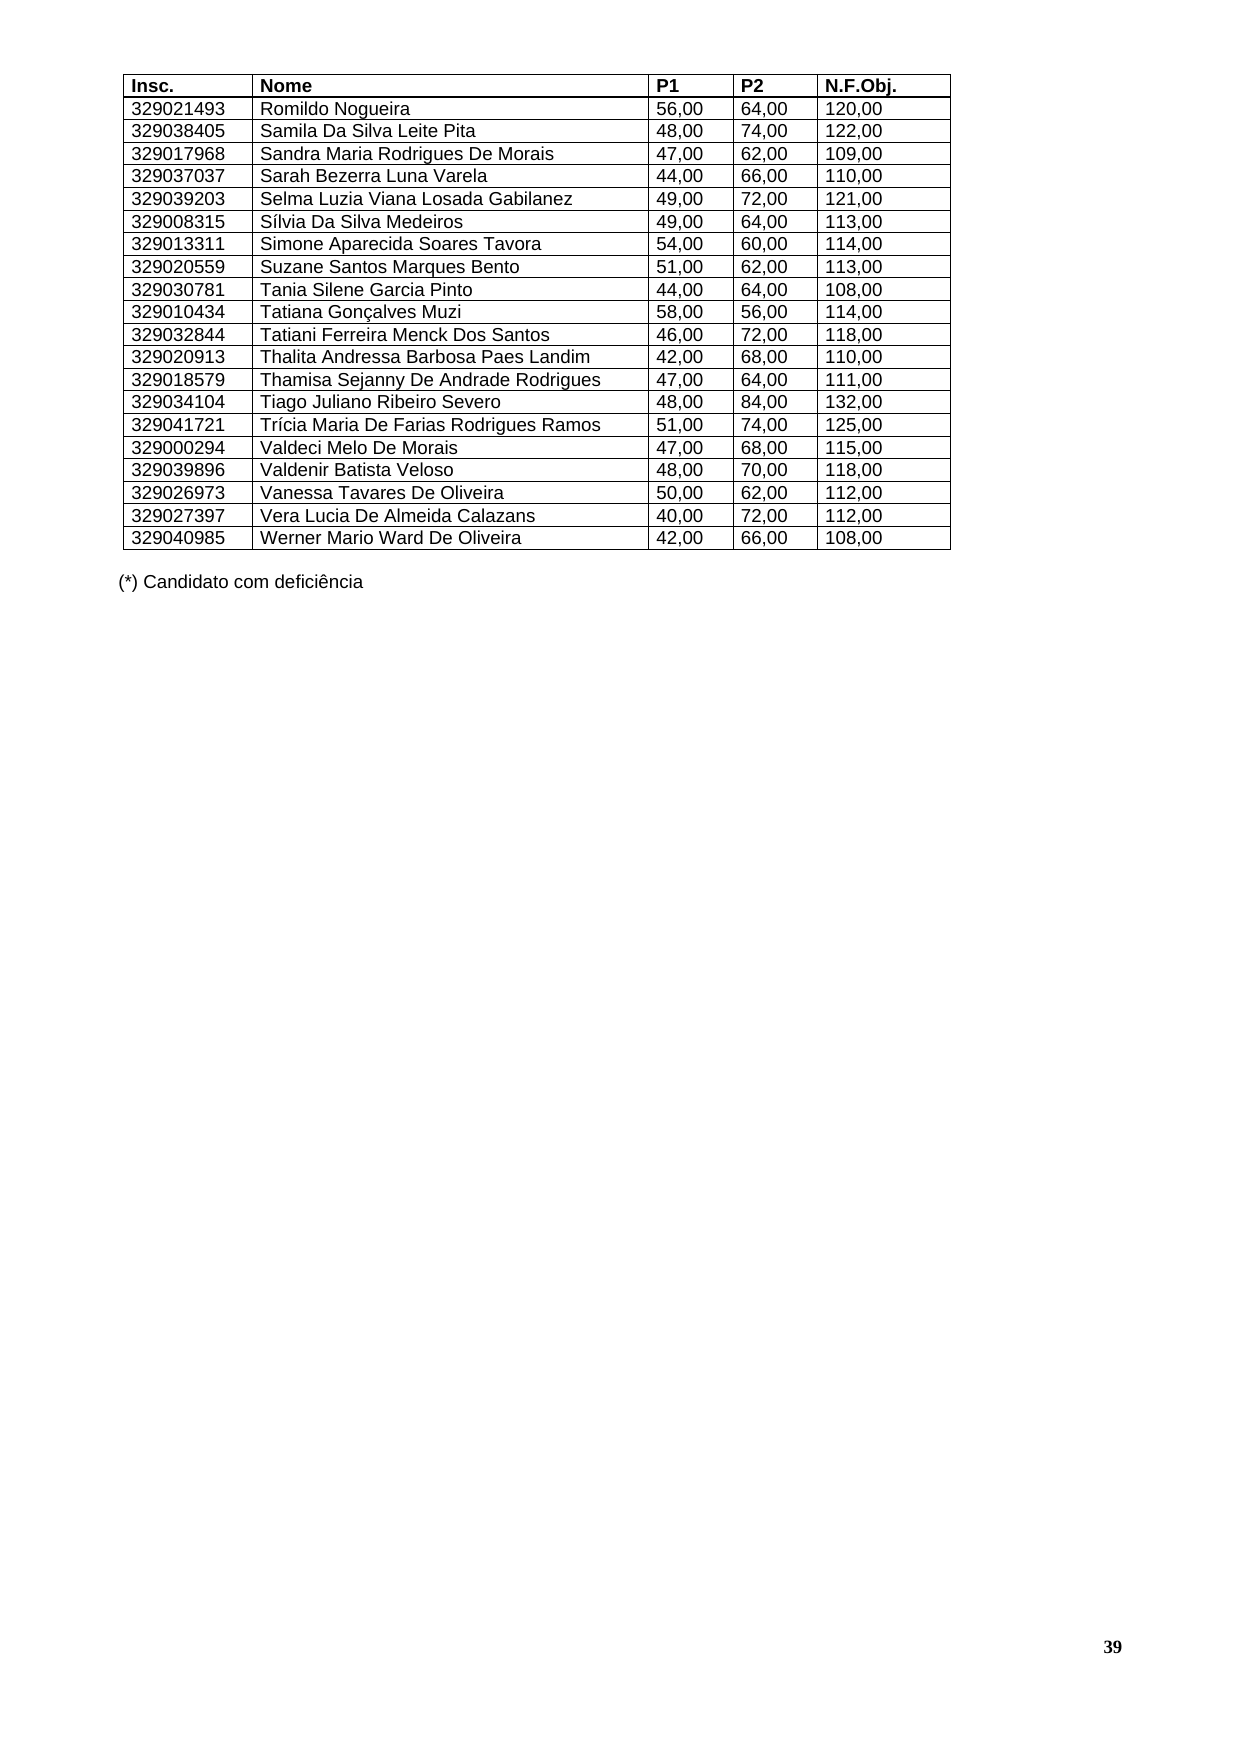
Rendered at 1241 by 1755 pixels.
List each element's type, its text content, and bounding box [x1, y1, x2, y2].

text (*) Candidato com deficiência [118, 571, 1122, 593]
table_cell 74,00 [734, 414, 817, 436]
table_cell 108,00 [818, 278, 950, 300]
table_cell 40,00 [649, 504, 733, 526]
table_cell 329040985 [124, 527, 252, 548]
table_cell 49,00 [649, 188, 733, 209]
table_cell 329039203 [124, 188, 252, 209]
table_cell 66,00 [734, 165, 817, 187]
table_cell 118,00 [818, 324, 950, 345]
table_cell 62,00 [734, 482, 817, 503]
table_cell 115,00 [818, 437, 950, 458]
table_cell 64,00 [734, 211, 817, 232]
table_cell 47,00 [649, 143, 733, 164]
table_cell Thalita Andressa Barbosa Paes Landim [253, 346, 648, 368]
table_header Nome [253, 75, 648, 96]
table_cell 46,00 [649, 324, 733, 345]
table_cell Vanessa Tavares De Oliveira [253, 482, 648, 503]
table_cell 329020913 [124, 346, 252, 368]
table_cell 329008315 [124, 211, 252, 232]
table_cell 329010434 [124, 301, 252, 322]
table_cell 50,00 [649, 482, 733, 503]
table_cell 44,00 [649, 278, 733, 300]
table_cell 114,00 [818, 301, 950, 322]
table_cell Werner Mario Ward De Oliveira [253, 527, 648, 548]
table_cell 51,00 [649, 414, 733, 436]
table_cell Samila Da Silva Leite Pita [253, 120, 648, 142]
table_header Insc. [124, 75, 252, 96]
table_cell 113,00 [818, 211, 950, 232]
table_cell 329030781 [124, 278, 252, 300]
table_cell Romildo Nogueira [253, 98, 648, 119]
table_cell 72,00 [734, 324, 817, 345]
table_cell Simone Aparecida Soares Tavora [253, 233, 648, 255]
table_cell 49,00 [649, 211, 733, 232]
table_cell Sílvia Da Silva Medeiros [253, 211, 648, 232]
table_cell 58,00 [649, 301, 733, 322]
table_cell 329018579 [124, 369, 252, 390]
table_cell 72,00 [734, 504, 817, 526]
table_cell 54,00 [649, 233, 733, 255]
table_cell 329037037 [124, 165, 252, 187]
table_cell 74,00 [734, 120, 817, 142]
table_cell 329021493 [124, 98, 252, 119]
table_cell 108,00 [818, 527, 950, 548]
table_cell Sandra Maria Rodrigues De Morais [253, 143, 648, 164]
table_cell 329000294 [124, 437, 252, 458]
table_cell 122,00 [818, 120, 950, 142]
table_cell 56,00 [649, 98, 733, 119]
table_cell 329038405 [124, 120, 252, 142]
table_cell 120,00 [818, 98, 950, 119]
table_cell 329027397 [124, 504, 252, 526]
table_cell 132,00 [818, 391, 950, 413]
table_cell 47,00 [649, 369, 733, 390]
table_cell Selma Luzia Viana Losada Gabilanez [253, 188, 648, 209]
table_cell Thamisa Sejanny De Andrade Rodrigues [253, 369, 648, 390]
table_cell 66,00 [734, 527, 817, 548]
table_cell 113,00 [818, 256, 950, 277]
table_cell 68,00 [734, 437, 817, 458]
table_cell Tiago Juliano Ribeiro Severo [253, 391, 648, 413]
table_cell 329017968 [124, 143, 252, 164]
table_cell 62,00 [734, 256, 817, 277]
table_cell 62,00 [734, 143, 817, 164]
table_cell 329026973 [124, 482, 252, 503]
table_cell 118,00 [818, 459, 950, 481]
table_cell Vera Lucia De Almeida Calazans [253, 504, 648, 526]
table_cell Trícia Maria De Farias Rodrigues Ramos [253, 414, 648, 436]
table_cell 114,00 [818, 233, 950, 255]
table_header P1 [649, 75, 733, 96]
table_cell 125,00 [818, 414, 950, 436]
table_header N.F.Obj. [818, 75, 950, 96]
table_cell Suzane Santos Marques Bento [253, 256, 648, 277]
table_cell 42,00 [649, 527, 733, 548]
table_cell 110,00 [818, 346, 950, 368]
table_cell 42,00 [649, 346, 733, 368]
table_cell 329013311 [124, 233, 252, 255]
table_cell 112,00 [818, 504, 950, 526]
table_cell 329034104 [124, 391, 252, 413]
table_cell Tania Silene Garcia Pinto [253, 278, 648, 300]
table_cell Valdenir Batista Veloso [253, 459, 648, 481]
table_cell 109,00 [818, 143, 950, 164]
table_cell 48,00 [649, 459, 733, 481]
table_cell Tatiani Ferreira Menck Dos Santos [253, 324, 648, 345]
table_cell 68,00 [734, 346, 817, 368]
table_cell 51,00 [649, 256, 733, 277]
table_cell 121,00 [818, 188, 950, 209]
table_cell 47,00 [649, 437, 733, 458]
table_cell 112,00 [818, 482, 950, 503]
table_cell Valdeci Melo De Morais [253, 437, 648, 458]
table_header P2 [734, 75, 817, 96]
table_cell 84,00 [734, 391, 817, 413]
table_cell 48,00 [649, 120, 733, 142]
table_cell 56,00 [734, 301, 817, 322]
table_cell 70,00 [734, 459, 817, 481]
table_cell 111,00 [818, 369, 950, 390]
table_cell 60,00 [734, 233, 817, 255]
table_cell 64,00 [734, 369, 817, 390]
table_cell 329039896 [124, 459, 252, 481]
table_cell 110,00 [818, 165, 950, 187]
table_cell Tatiana Gonçalves Muzi [253, 301, 648, 322]
table_cell 48,00 [649, 391, 733, 413]
table_cell 329032844 [124, 324, 252, 345]
table_cell 64,00 [734, 278, 817, 300]
table_cell 329020559 [124, 256, 252, 277]
table_cell 44,00 [649, 165, 733, 187]
table_cell 329041721 [124, 414, 252, 436]
table_cell 72,00 [734, 188, 817, 209]
table_cell 64,00 [734, 98, 817, 119]
table_cell Sarah Bezerra Luna Varela [253, 165, 648, 187]
